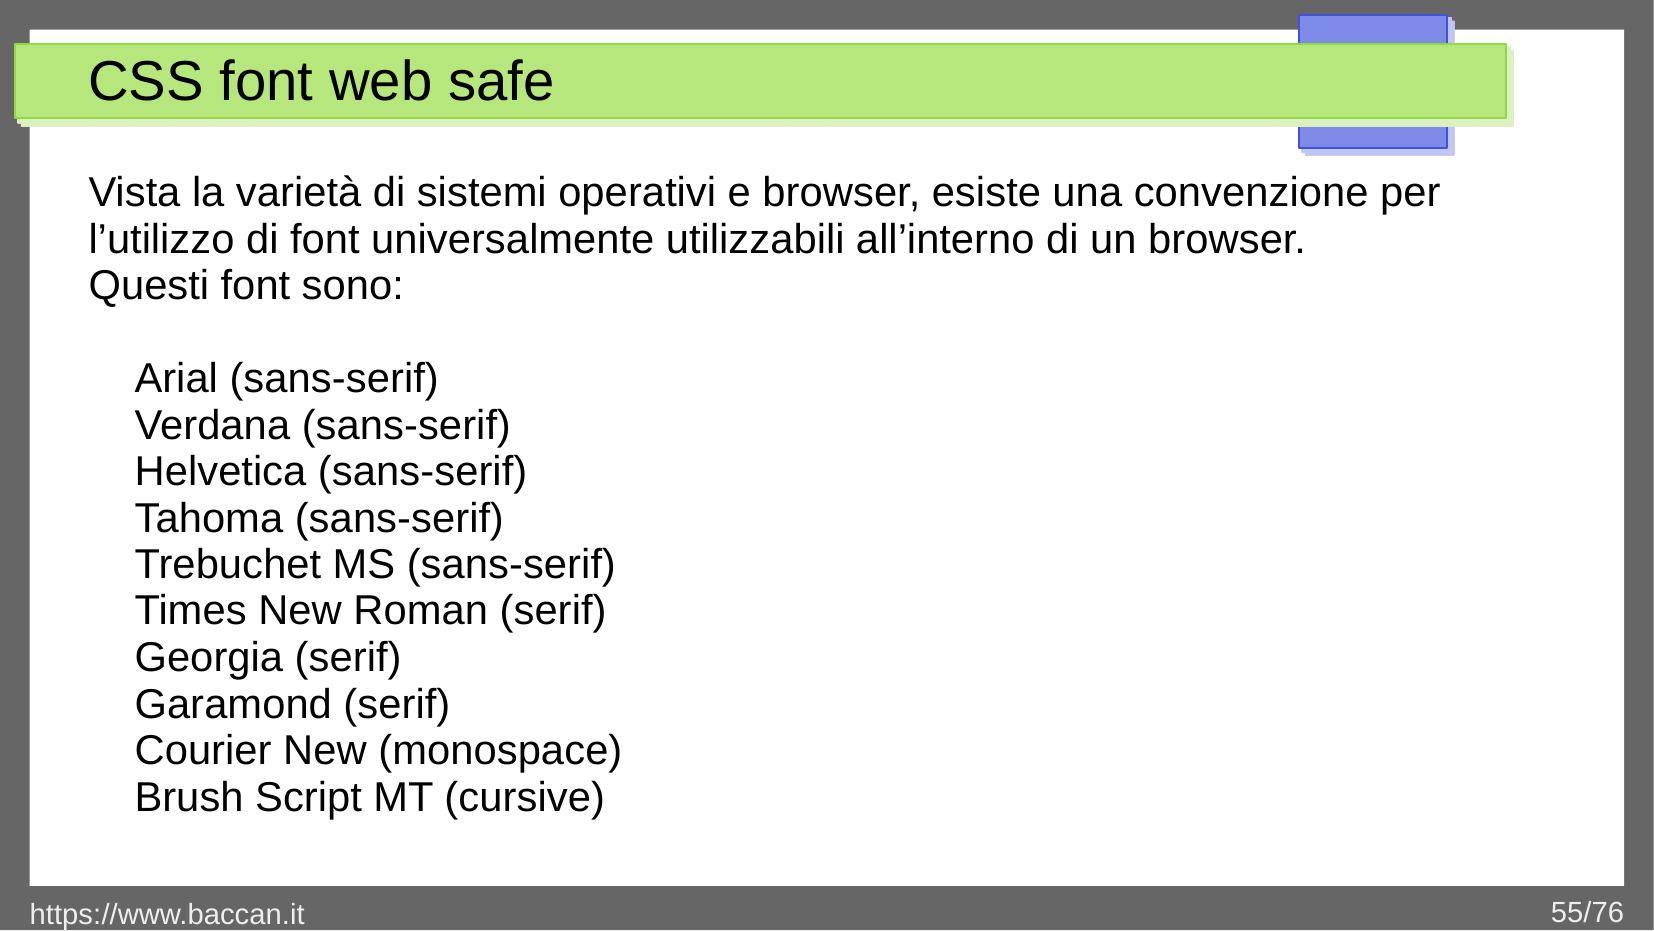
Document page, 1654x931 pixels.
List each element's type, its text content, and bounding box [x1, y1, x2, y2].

text_box Vista la varietà di sistemi operativi e browser, esiste una convenzione per l’utilizzo di font universalmente utilizzabili all’interno di un browser. Questi font sono: Arial (sans-serif) Verdana (sans-serif) Helvetica (sans-serif) Tahoma (sans-serif) Trebuchet MS (sans-serif) Times New Roman (serif) Georgia (serif) Garamond (serif) Courier New (monospace) Brush Script MT (cursive) [88, 169, 1565, 820]
title CSS font web safe [88, 44, 1506, 119]
